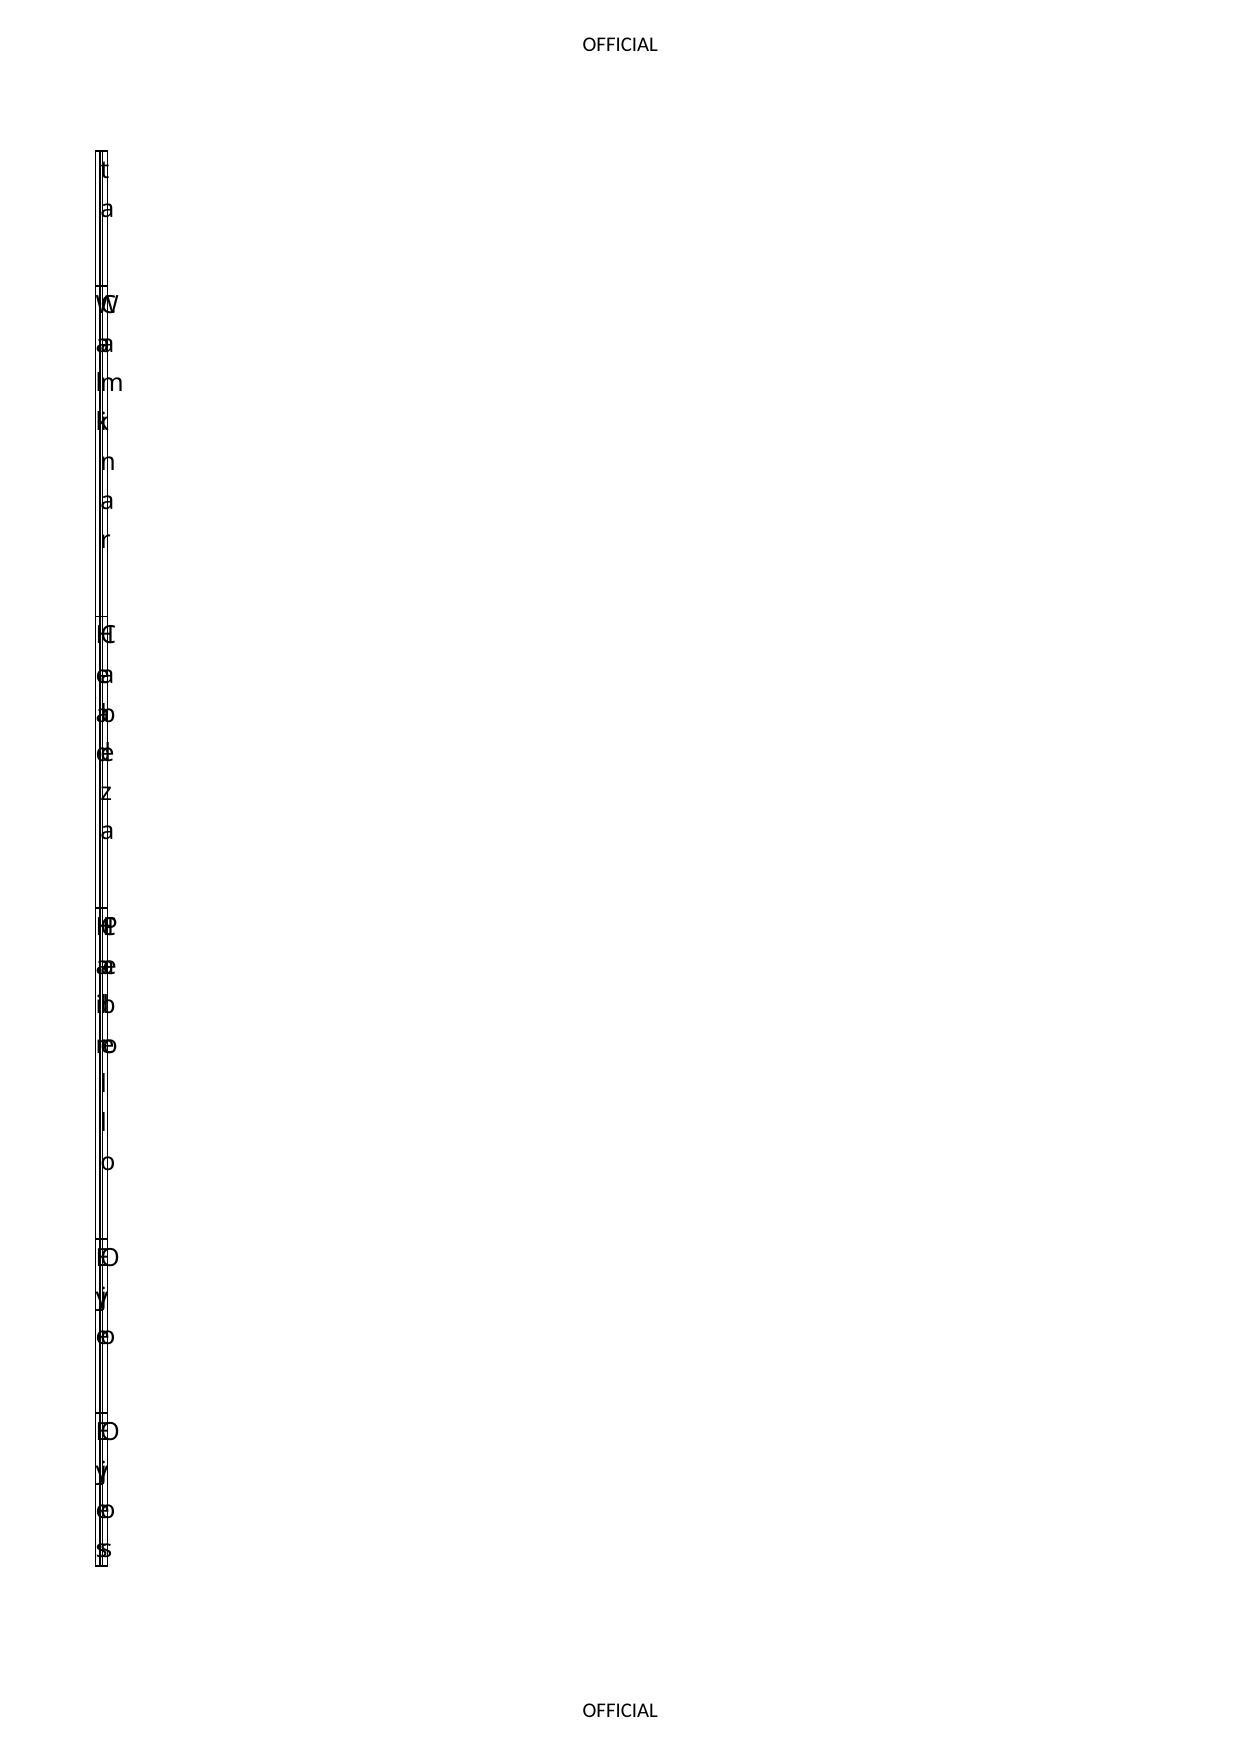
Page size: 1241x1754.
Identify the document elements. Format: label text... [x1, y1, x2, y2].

table_cell [103, 429, 107, 458]
table_cell [103, 311, 107, 339]
table_cell [103, 1469, 107, 1505]
table_cell [103, 617, 107, 628]
table_cell [103, 287, 107, 298]
table_cell [103, 509, 107, 537]
table_cell [103, 458, 107, 496]
table_cell [103, 761, 107, 787]
table_cell Pelo [103, 1169, 107, 1238]
table_cell [103, 352, 107, 379]
table_cell [103, 1344, 107, 1412]
table_cell [103, 177, 107, 204]
table_cell [103, 839, 107, 907]
table_cell Pelo [103, 974, 107, 1000]
table_cell [103, 1295, 107, 1331]
table_cell [103, 800, 107, 826]
table_cell [103, 683, 107, 709]
table_cell [103, 537, 107, 616]
table_cell [103, 641, 107, 670]
table_cell Pelo [103, 1052, 107, 1158]
table_cell [103, 379, 107, 417]
table_cell [103, 1266, 107, 1294]
table_cell [103, 1518, 107, 1544]
table_cell [103, 217, 107, 285]
table_cell [103, 152, 107, 165]
table_cell [103, 721, 107, 748]
table_cell [103, 1440, 107, 1468]
table_cell Pelo [103, 1013, 107, 1040]
table_cell Pelo [103, 933, 107, 961]
